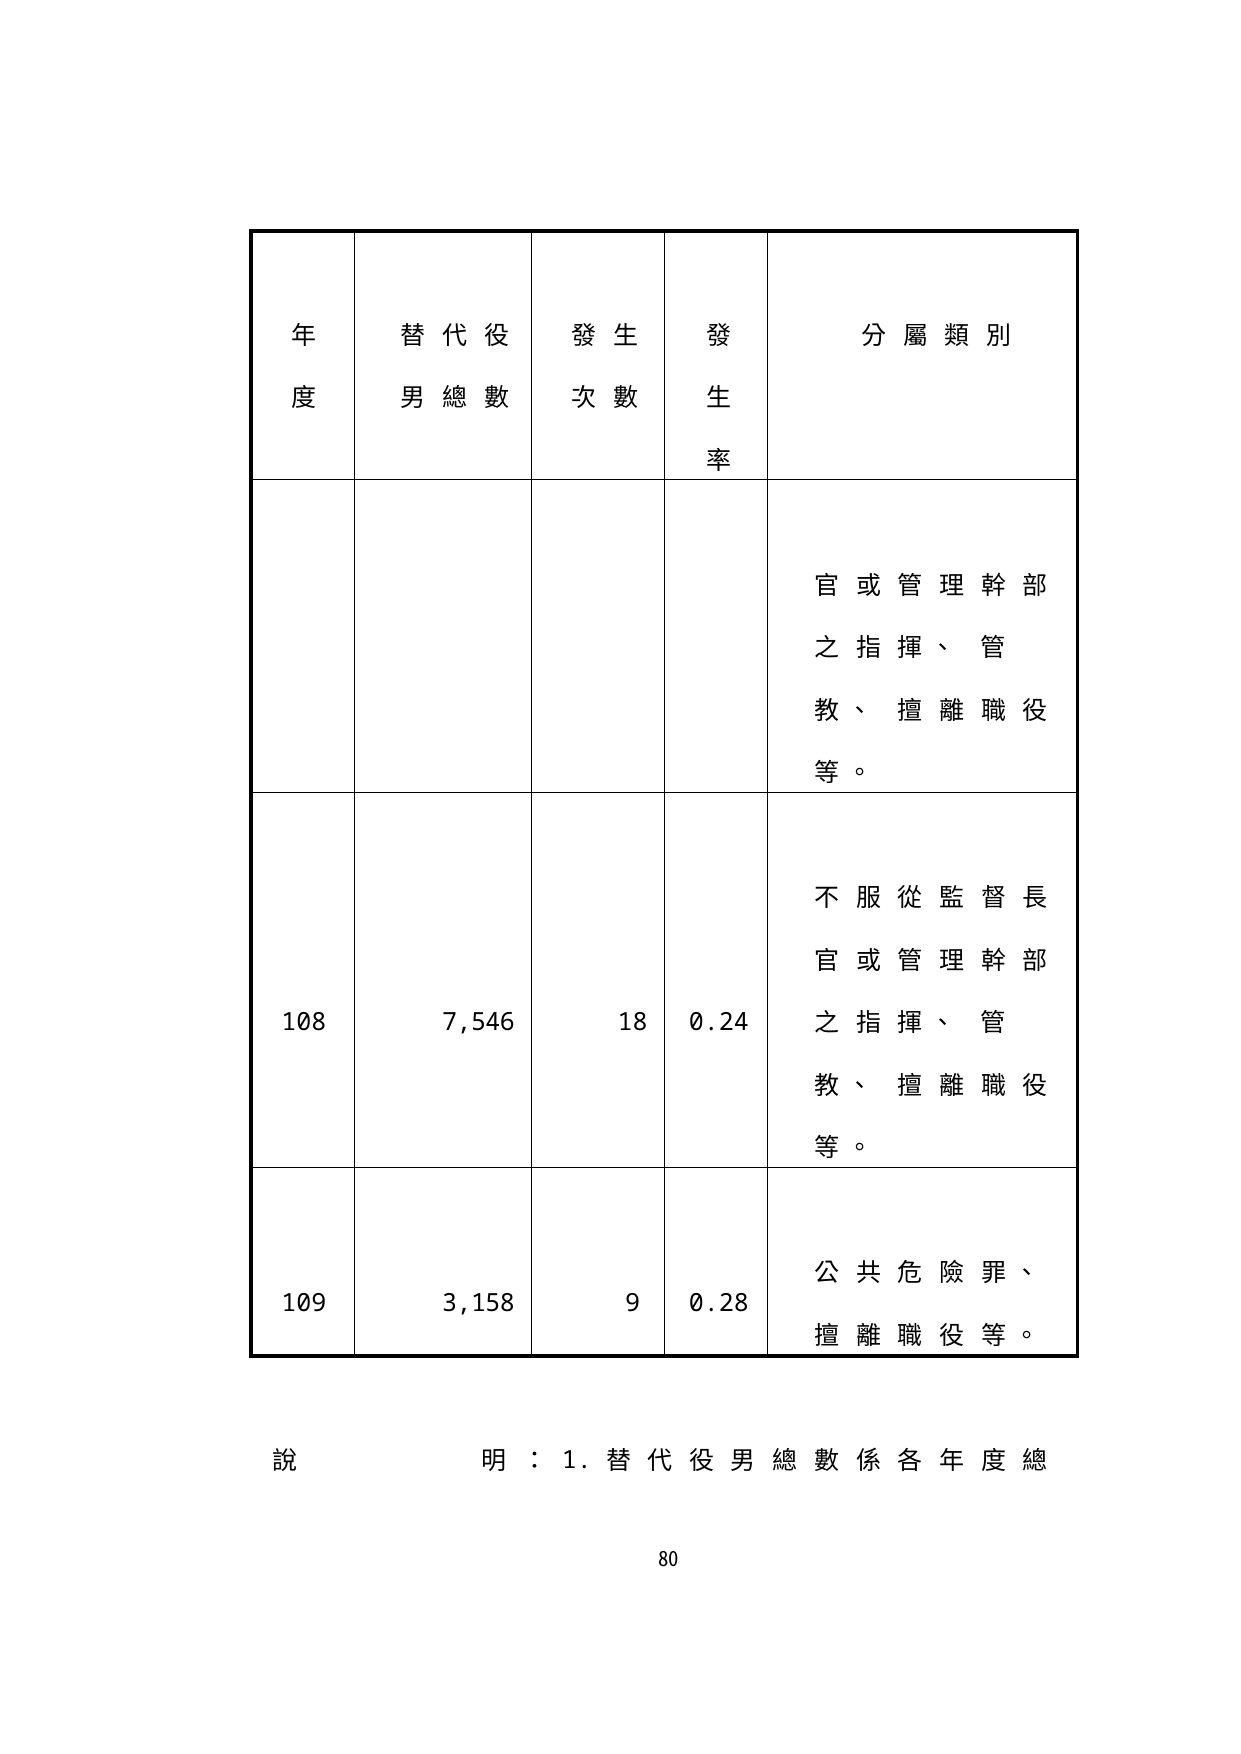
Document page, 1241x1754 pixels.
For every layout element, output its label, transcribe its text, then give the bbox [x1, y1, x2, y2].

table_header 替代役男總數 [355, 233, 531, 479]
table_cell 7,546 [355, 793, 531, 1167]
table_cell 3,158 [355, 1168, 531, 1354]
table_cell 18 [532, 793, 664, 1167]
table_header 發生次數 [532, 233, 664, 479]
text 說 明：1.替代役男總數係各年度總 [194, 1417, 1056, 1479]
table_cell [253, 480, 354, 792]
table_header 年度 [253, 233, 354, 479]
table_cell 0.24 [665, 793, 767, 1167]
table_cell [355, 480, 531, 792]
table_cell [665, 480, 767, 792]
table_cell 108 [253, 793, 354, 1167]
table_cell 官或管理幹部之指揮、管教、擅離職役等。 [768, 480, 1076, 792]
table_cell 109 [253, 1168, 354, 1354]
table_header 分屬類別 [768, 233, 1076, 479]
table_header 發生率 [665, 233, 767, 479]
table_cell 不服從監督長官或管理幹部之指揮、管教、擅離職役等。 [768, 793, 1076, 1167]
table_cell 公共危險罪、擅離職役等。 [768, 1168, 1076, 1354]
table_cell 9 [532, 1168, 664, 1354]
table_cell [532, 480, 664, 792]
table_cell 0.28 [665, 1168, 767, 1354]
